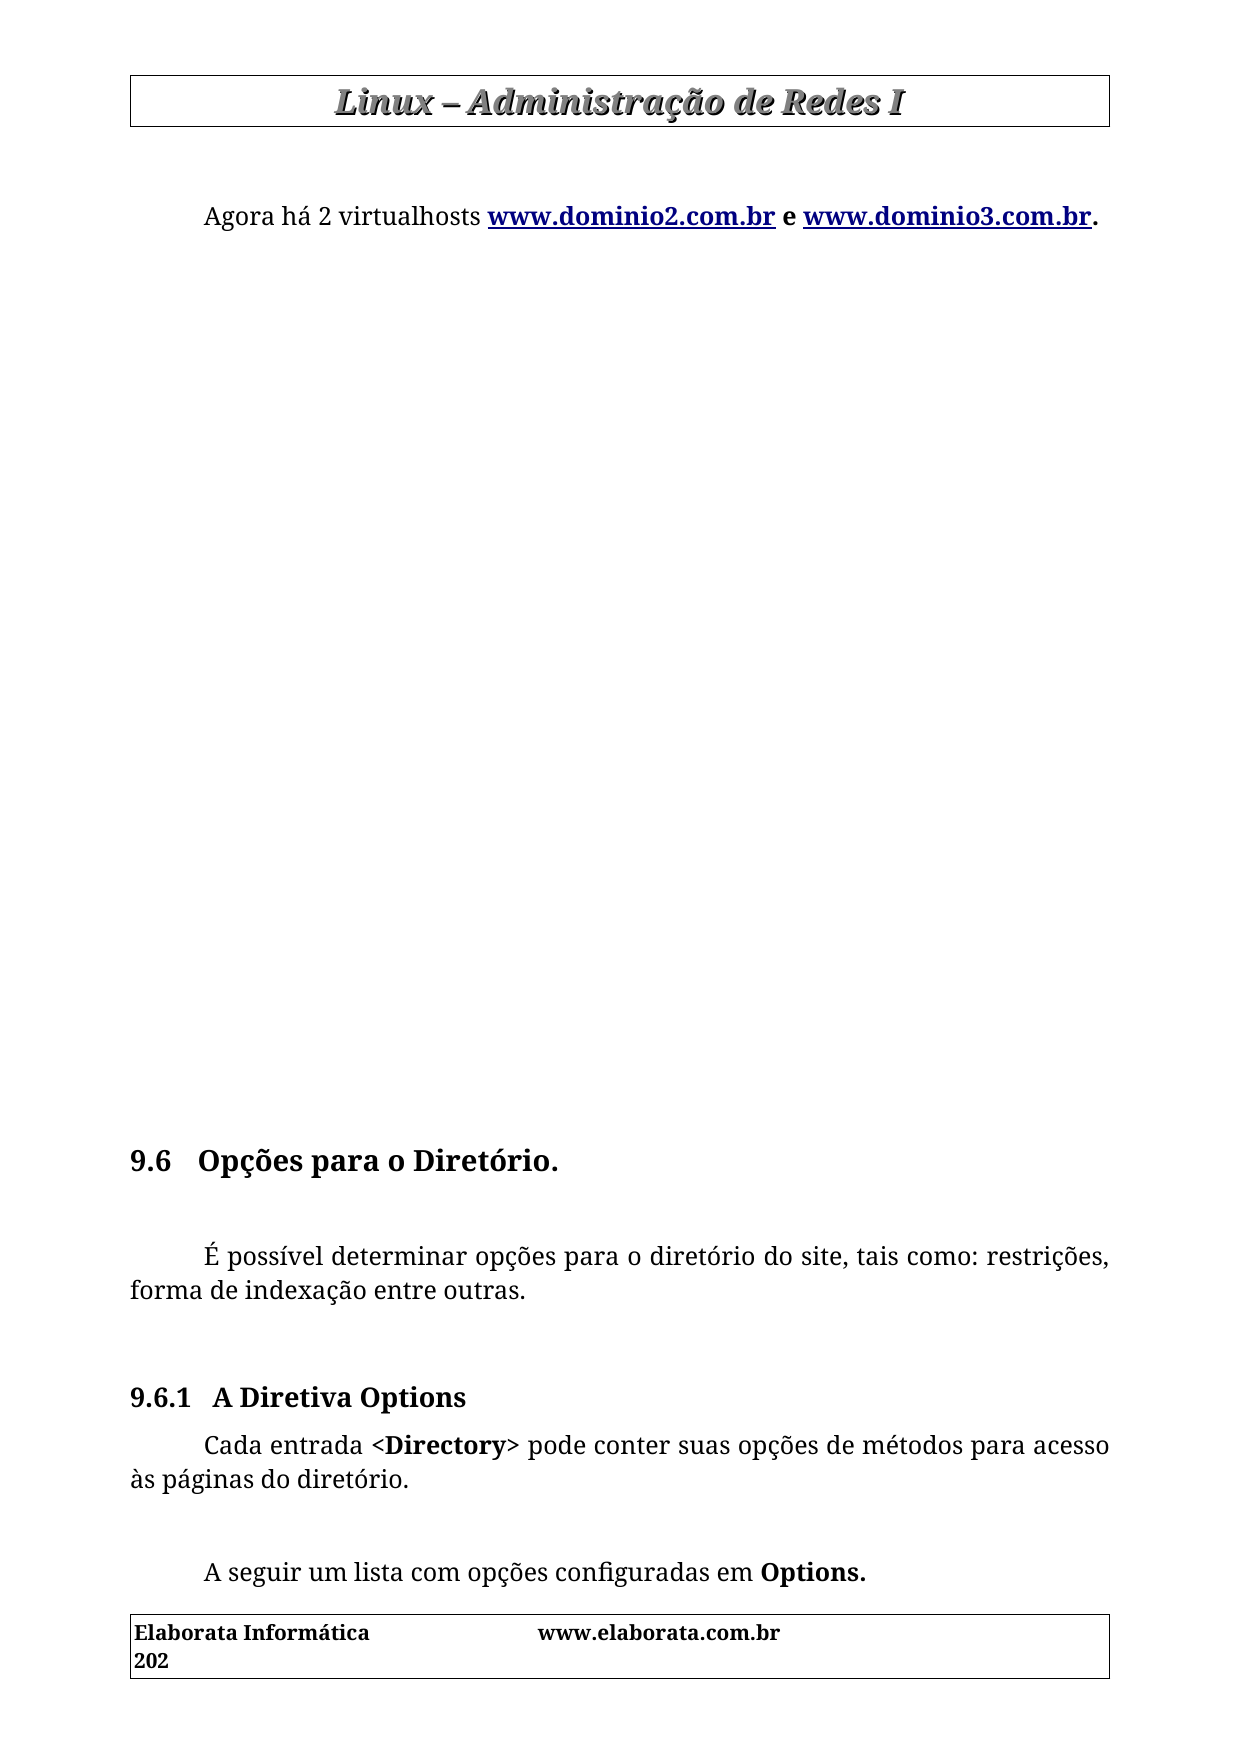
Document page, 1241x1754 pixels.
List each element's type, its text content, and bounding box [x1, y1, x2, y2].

text É possível determinar opções para o diretório do site, tais como: restrições, forma de indexação entre outras. [130, 1239, 1110, 1307]
subtitle A Diretiva Options [130, 1378, 1110, 1415]
subtitle Opções para o Diretório. [130, 1140, 1110, 1180]
text Cada entrada <Directory> pode conter suas opções de métodos para acesso às páginas do diretório. [130, 1427, 1110, 1495]
text A seguir um lista com opções configuradas em Options. [130, 1554, 1110, 1588]
text Agora há 2 virtualhosts www.dominio2.com.br e www.dominio3.com.br. [130, 198, 1110, 233]
